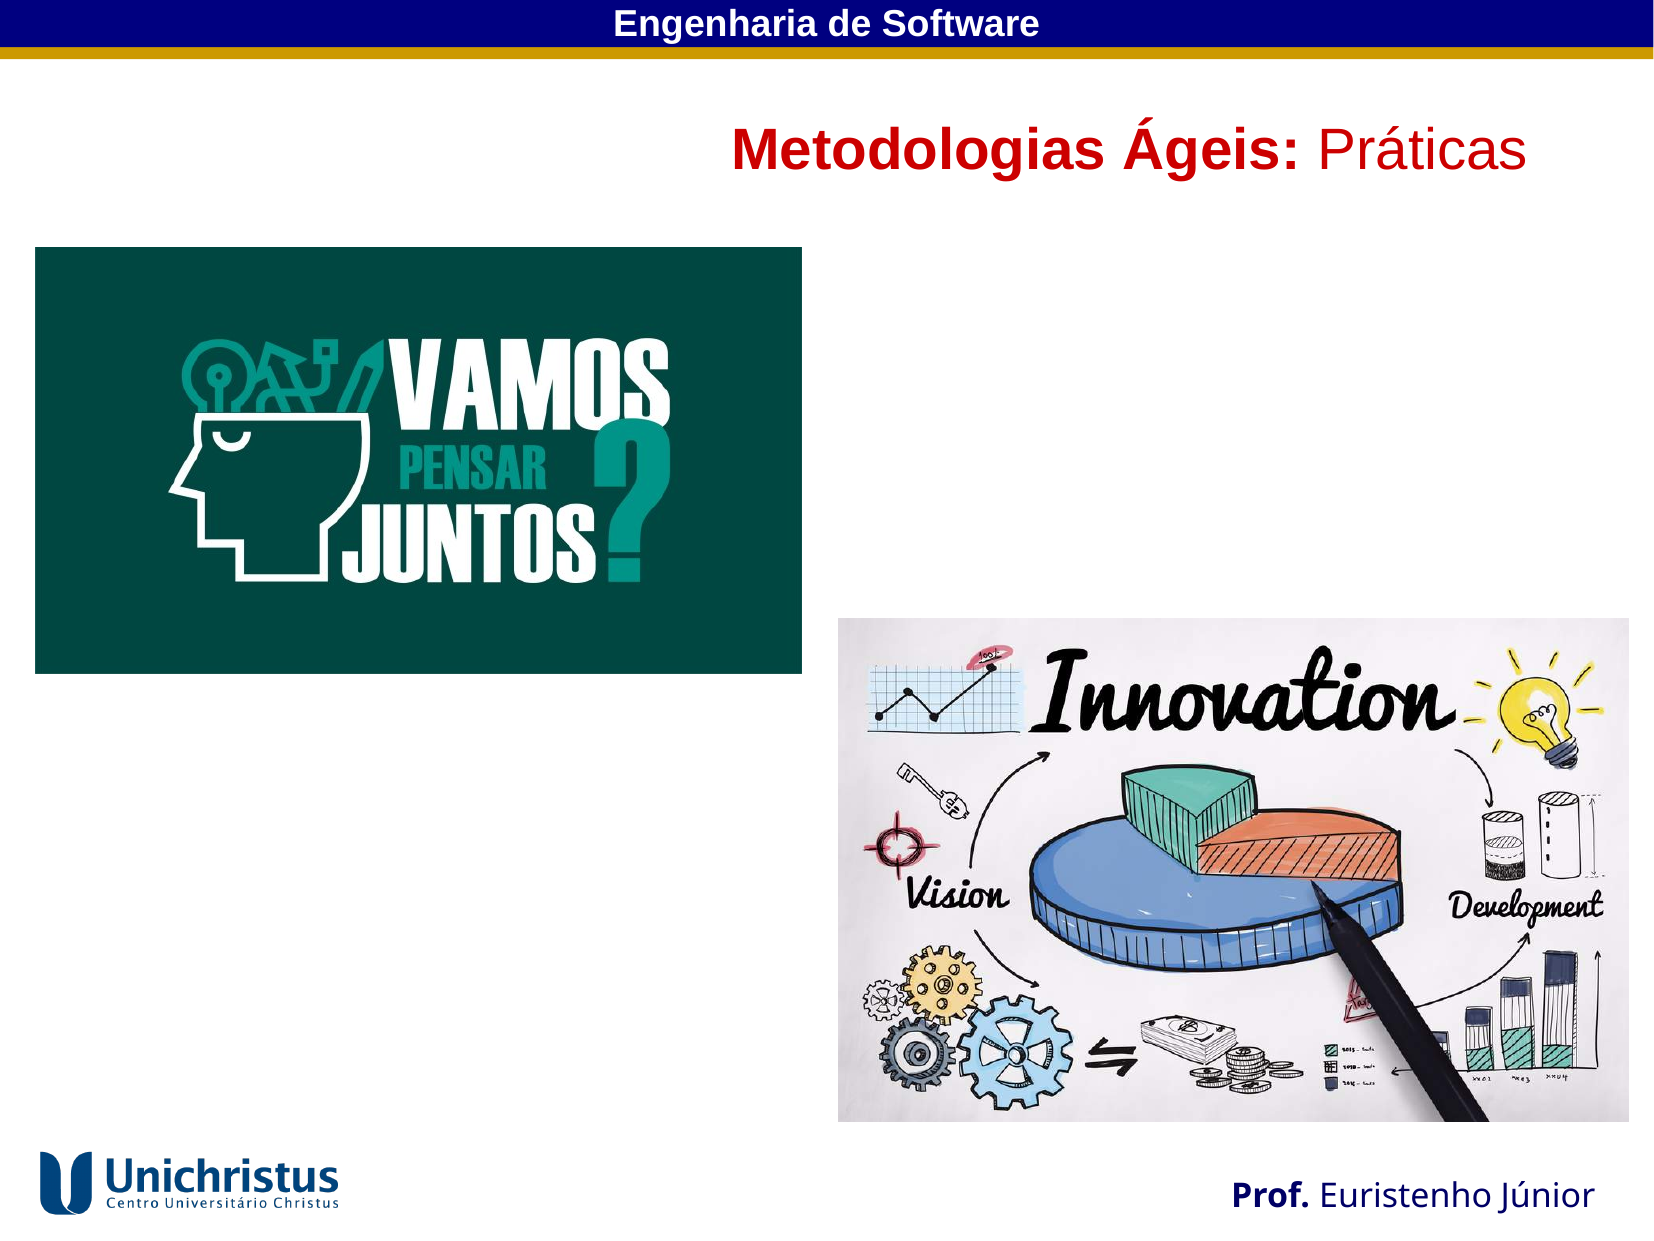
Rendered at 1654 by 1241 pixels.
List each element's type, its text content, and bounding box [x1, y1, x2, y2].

text_box [0, 48, 1654, 60]
text_box Engenharia de Software [0, 0, 1654, 48]
picture [35, 1148, 343, 1217]
picture [838, 618, 1629, 1123]
picture [35, 247, 802, 674]
text_box Metodologias Ágeis: Práticas [716, 109, 1648, 189]
text_box Prof. Euristenho Júnior [1216, 1163, 1654, 1224]
